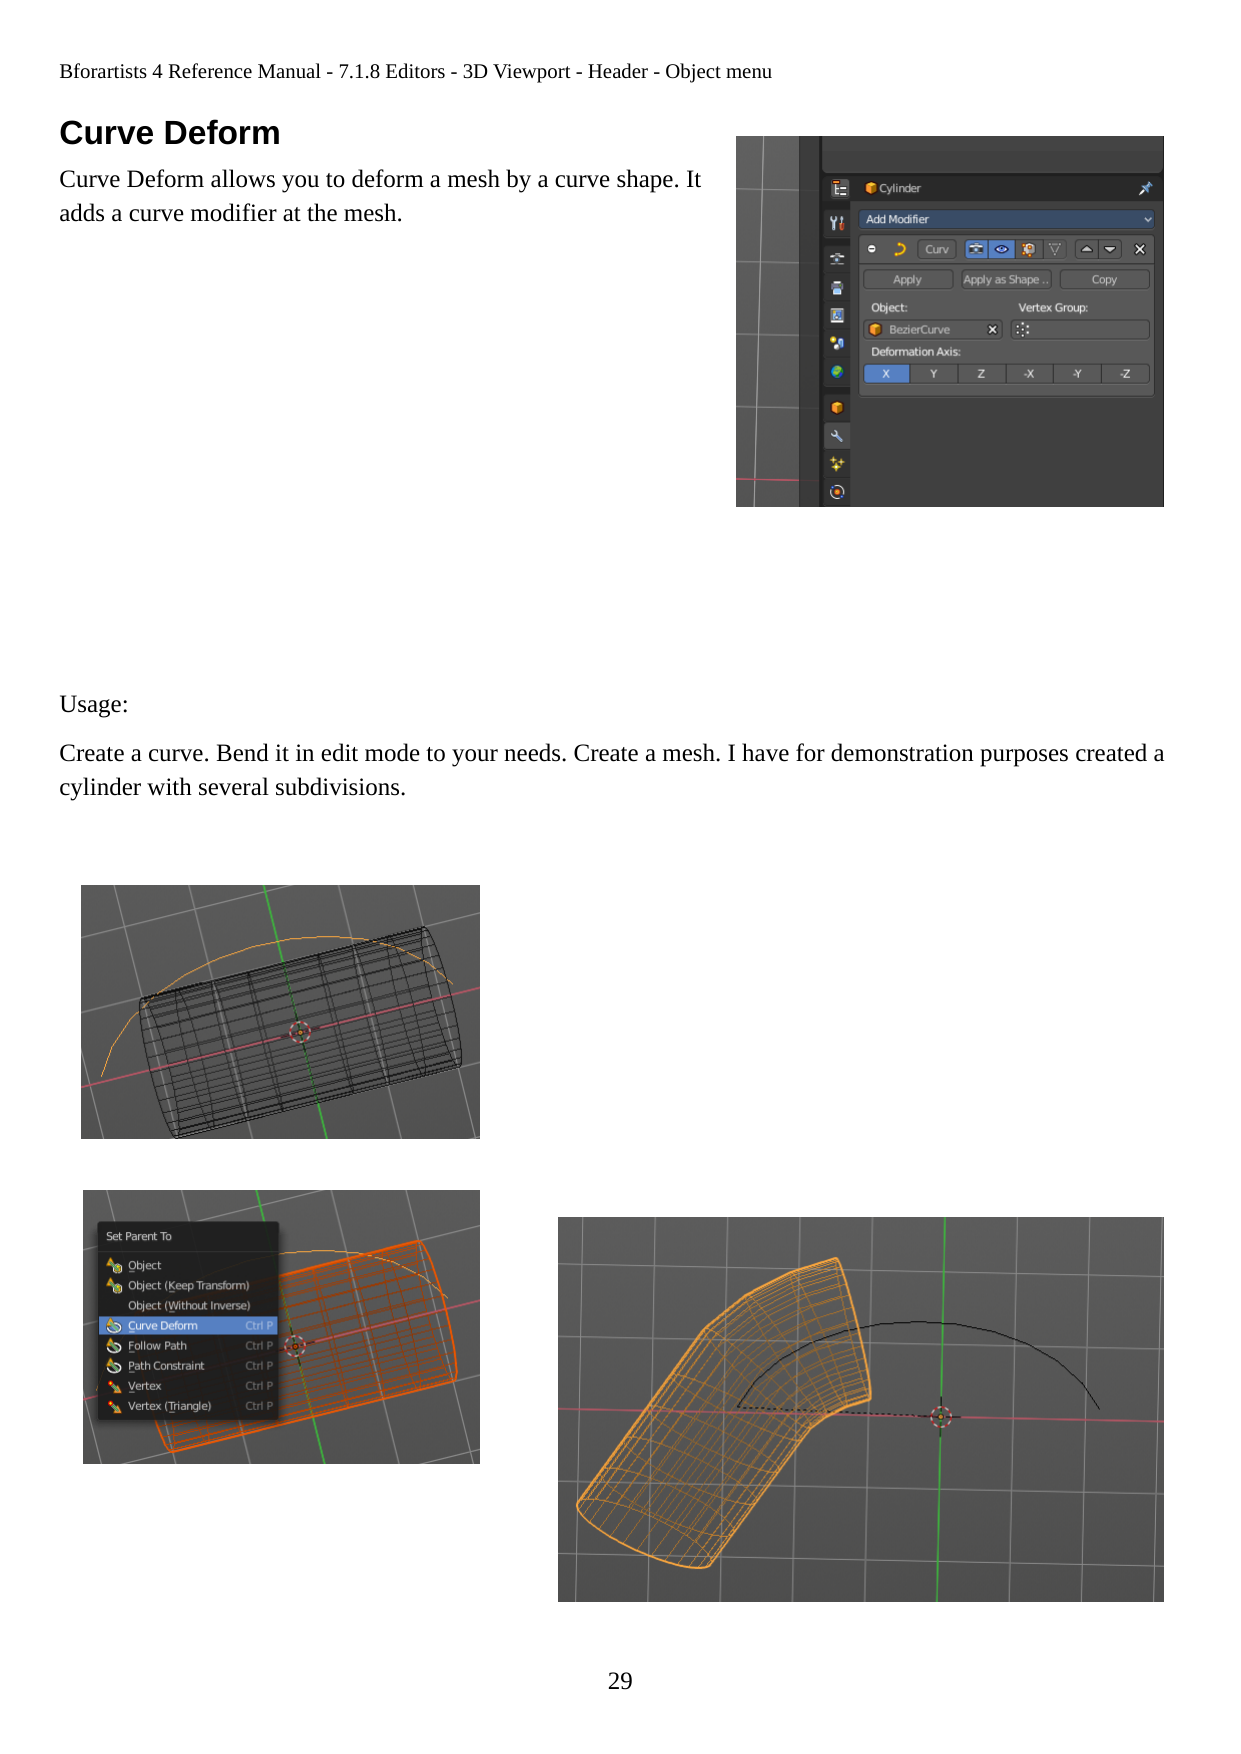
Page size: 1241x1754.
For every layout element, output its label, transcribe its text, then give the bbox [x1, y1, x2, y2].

text Curve Deform allows you to deform a mesh by a curve shape. It adds a curve modifier at the mesh. [59, 164, 736, 227]
picture [736, 136, 1164, 507]
picture [83, 1190, 480, 1464]
picture [558, 1217, 1164, 1602]
text Create a curve. Bend it in edit mode to your needs. Create a mesh. I have for demonstration purposes created a cylinder with several subdivisions. [59, 738, 1181, 801]
subtitle Curve Deform [59, 113, 1181, 151]
picture [81, 885, 480, 1139]
text Usage: [59, 689, 1181, 718]
